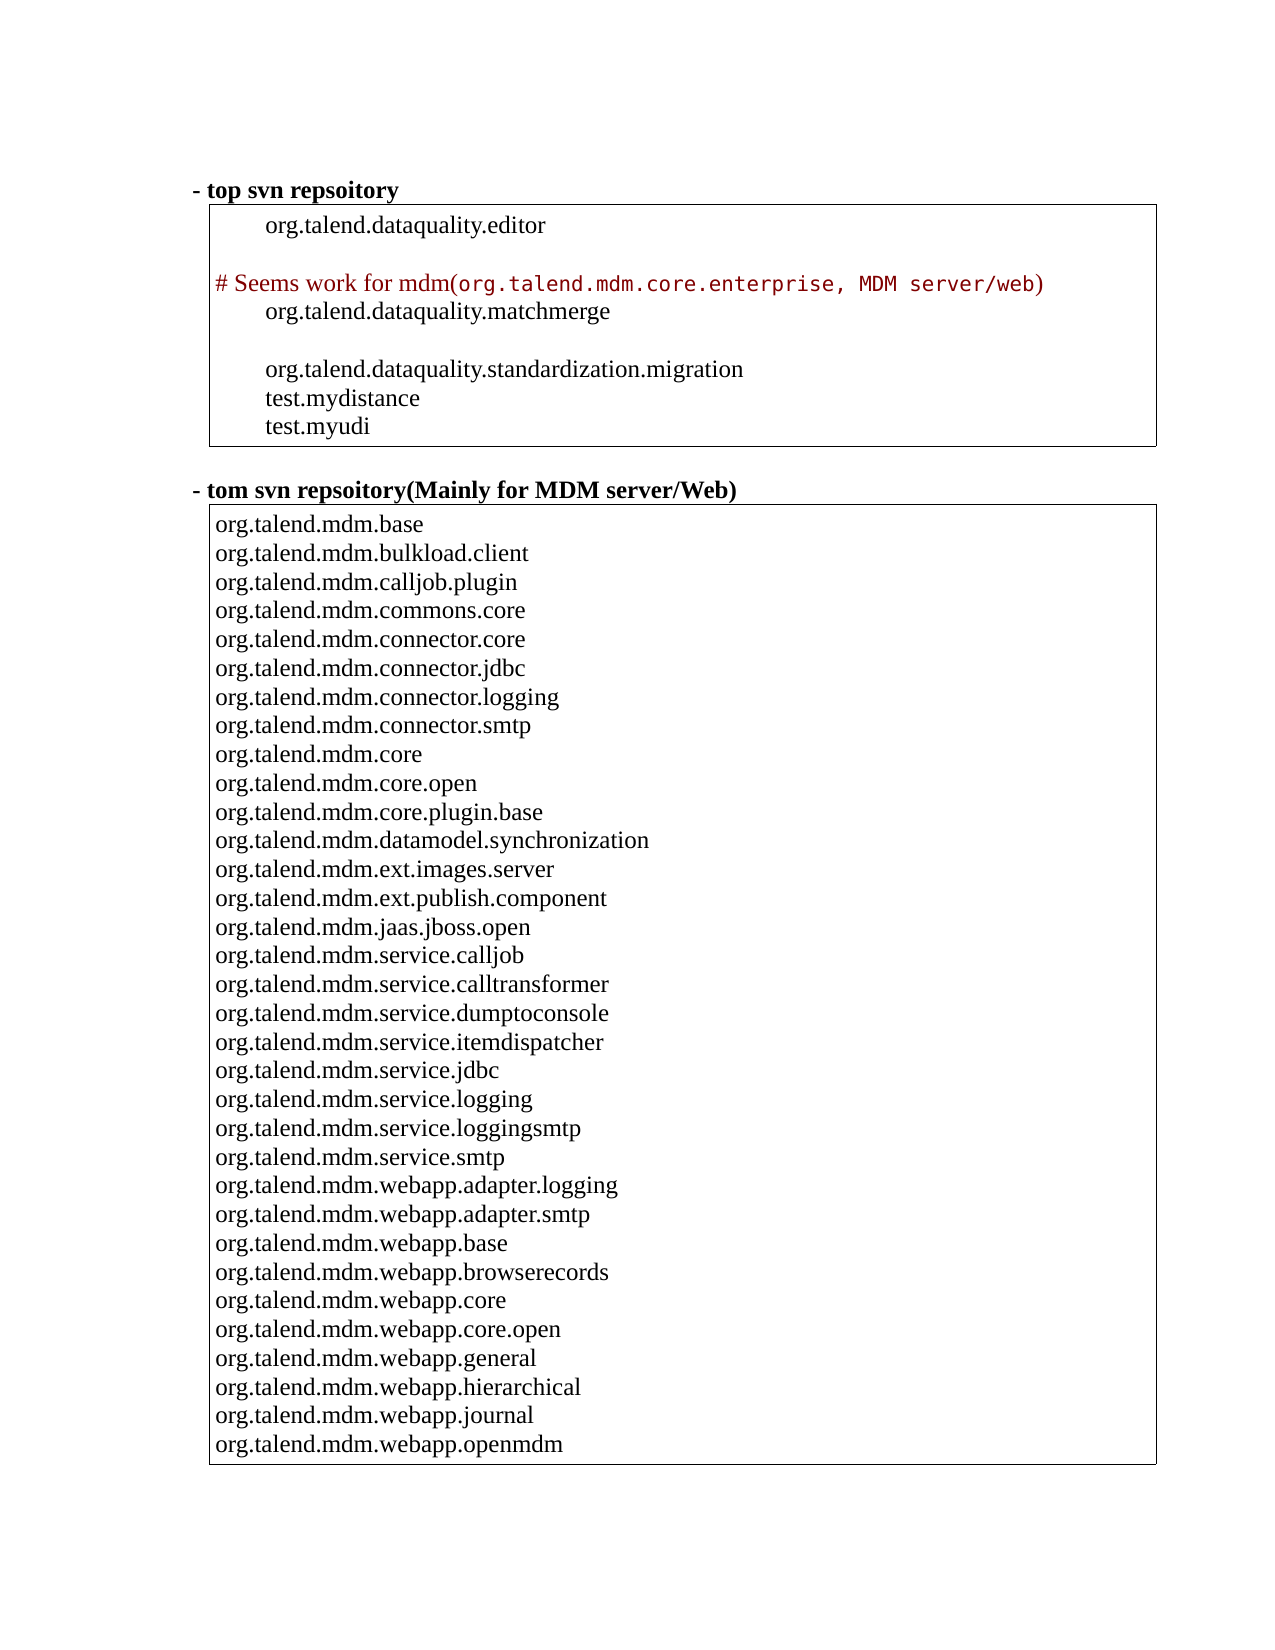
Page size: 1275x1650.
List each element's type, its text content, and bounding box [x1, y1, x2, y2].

table_header org.talend.dataquality.editor # Seems work for mdm(org.talend.mdm.core.enterprise, MDM server/web) org.talend.dataquality.matchmerge org.talend.dataquality.standardization.migration test.mydistance test.myudi [210, 205, 1156, 446]
text - top svn repsoitory [118, 176, 1157, 204]
table_header org.talend.mdm.base org.talend.mdm.bulkload.client org.talend.mdm.calljob.plugin org.talend.mdm.commons.core org.talend.mdm.connector.core org.talend.mdm.connector.jdbc org.talend.mdm.connector.logging org.talend.mdm.connector.smtp org.talend.mdm.core org.talend.mdm.core.open org.talend.mdm.core.plugin.base org.talend.mdm.datamodel.synchronization org.talend.mdm.ext.images.server org.talend.mdm.ext.publish.component org.talend.mdm.jaas.jboss.open org.talend.mdm.service.calljob org.talend.mdm.service.calltransformer org.talend.mdm.service.dumptoconsole org.talend.mdm.service.itemdispatcher org.talend.mdm.service.jdbc org.talend.mdm.service.logging org.talend.mdm.service.loggingsmtp org.talend.mdm.service.smtp org.talend.mdm.webapp.adapter.logging org.talend.mdm.webapp.adapter.smtp org.talend.mdm.webapp.base org.talend.mdm.webapp.browserecords org.talend.mdm.webapp.core org.talend.mdm.webapp.core.open org.talend.mdm.webapp.general org.talend.mdm.webapp.hierarchical org.talend.mdm.webapp.journal org.talend.mdm.webapp.openmdm [210, 505, 1156, 1464]
text - tom svn repsoitory(Mainly for MDM server/Web) [118, 475, 1157, 503]
